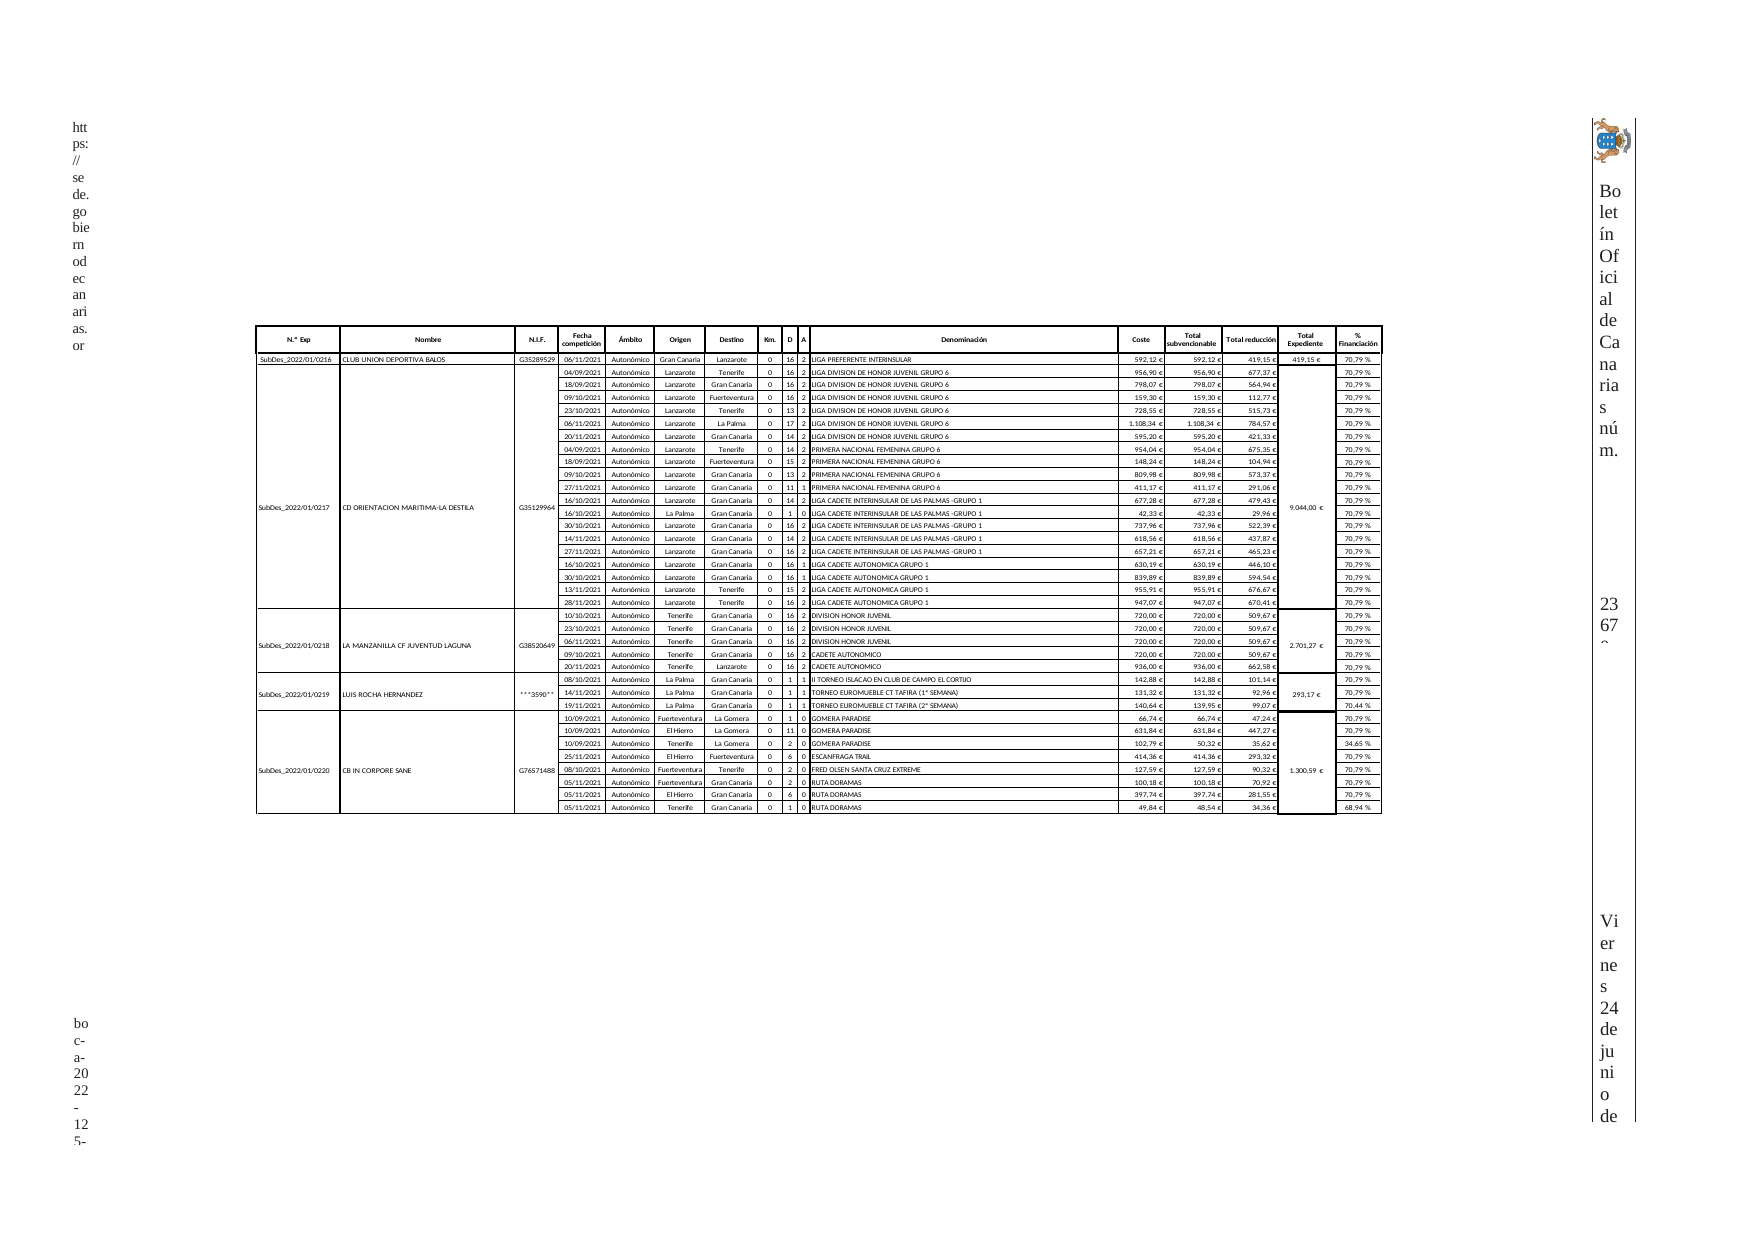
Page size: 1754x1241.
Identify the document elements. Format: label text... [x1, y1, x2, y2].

table_cell 70,79 % [1337, 364, 1381, 377]
table_cell Fuerteventura [705, 750, 757, 762]
table_cell Fuerteventura [705, 455, 757, 467]
table_cell SubDes_2022/01/0217 [257, 365, 339, 608]
table_cell LIGA DIVISION DE HONOR JUVENIL GRUPO 6 [811, 404, 1118, 416]
table_cell 0 [798, 763, 809, 774]
table_cell 573,37 € [1223, 468, 1277, 480]
table_cell Lanzarote [655, 455, 704, 467]
table_cell 955,91 € [1119, 583, 1164, 595]
table_cell 0 [798, 788, 809, 800]
table_cell PRIMERA NACIONAL FEMENINA GRUPO 6 [811, 442, 1118, 454]
table_cell 411,17 € [1119, 481, 1164, 492]
table_cell CD ORIENTACION MARITIMA-LA DESTILA [341, 365, 514, 608]
table_cell 14/11/2021 [559, 532, 605, 544]
table_cell 0 [758, 775, 782, 787]
table_header N.I.F. [516, 327, 557, 352]
table_cell Lanzarote [655, 481, 704, 492]
table_cell Lanzarote [655, 570, 704, 582]
table_cell 14 [783, 494, 797, 505]
table_cell Gran Canaria [705, 699, 757, 710]
table_cell Lanzarote [655, 558, 704, 569]
table_cell Lanzarote [655, 519, 704, 531]
table_cell FRED OLSEN SANTA CRUZ EXTREME [811, 763, 1118, 774]
table_cell 2 [798, 532, 809, 544]
table_cell 0 [758, 596, 782, 608]
table_cell 13/11/2021 [559, 583, 605, 595]
table_cell 47,24 € [1223, 711, 1277, 723]
table_cell 798,07 € [1119, 378, 1164, 390]
table_cell 11 [783, 724, 797, 736]
table_cell 34,36 € [1223, 801, 1277, 813]
table_cell Gran Canaria [705, 609, 757, 621]
table_cell 728,55 € [1119, 404, 1164, 416]
table_cell 16/10/2021 [559, 506, 605, 518]
table_cell G38520649 [515, 609, 558, 672]
table_cell G35129964 [515, 365, 558, 608]
table_cell 06/11/2021 [559, 354, 605, 364]
table_cell Lanzarote [655, 468, 704, 480]
table_header Km. [759, 327, 781, 352]
table_cell Autonómico [606, 468, 654, 480]
table_cell 14 [783, 430, 797, 441]
table_cell 798,07 € [1165, 378, 1222, 390]
table_cell Autonómico [606, 596, 654, 608]
table_cell Autonómico [606, 570, 654, 582]
table_cell 0 [758, 404, 782, 416]
table_cell 70,79 % [1337, 557, 1381, 569]
table_cell 04/09/2021 [559, 442, 605, 454]
table_cell 0 [798, 801, 809, 813]
table_cell 411,17 € [1165, 481, 1222, 492]
table_cell 2 [798, 647, 809, 659]
table_cell 0 [758, 481, 782, 492]
table_cell 70,79 % [1337, 608, 1381, 621]
table_cell PRIMERA NACIONAL FEMENINA GRUPO 6 [811, 468, 1118, 480]
table_cell 397,74 € [1119, 788, 1164, 800]
table_cell TORNEO EUROMUEBLE CT TAFIRA (1ª SEMANA) [811, 686, 1118, 697]
table_cell Autonómico [606, 558, 654, 569]
table_cell 0 [758, 737, 782, 749]
table_cell Autonómico [606, 660, 654, 672]
table_cell Autonómico [606, 763, 654, 774]
table_cell 630,19 € [1119, 558, 1164, 569]
table_cell 70,79 % [1337, 787, 1381, 800]
table_cell 0 [758, 519, 782, 531]
table_header Origen [655, 327, 704, 352]
table_cell 70,79 % [1337, 582, 1381, 595]
table_cell 20/11/2021 [559, 430, 605, 441]
table_cell GOMERA PARADISE [811, 711, 1118, 723]
table_header Total subvencionable [1166, 327, 1221, 352]
table_cell 479,43 € [1223, 494, 1277, 505]
table_cell 49,84 € [1119, 801, 1164, 813]
table_cell 70,79 % [1337, 621, 1381, 633]
table_cell 10/09/2021 [559, 711, 605, 723]
table_cell 70,79 % [1337, 377, 1381, 390]
table_cell 631,84 € [1165, 724, 1222, 736]
table_cell 414,36 € [1165, 750, 1222, 762]
table_cell LIGA CADETE AUTONOMICA GRUPO 1 [811, 583, 1118, 595]
table_cell 2 [798, 596, 809, 608]
table_cell Autonómico [606, 609, 654, 621]
table_cell 1.300,59 € [1279, 713, 1335, 813]
table_cell Autonómico [606, 699, 654, 710]
table_cell Autonómico [606, 737, 654, 749]
table_cell Fuerteventura [655, 711, 704, 723]
table_cell 676,67 € [1223, 583, 1277, 595]
table_cell El Hierro [655, 724, 704, 736]
table_cell Autonómico [606, 775, 654, 787]
table_cell 70,79 % [1337, 518, 1381, 531]
table_cell 159,30 € [1165, 391, 1222, 403]
table_cell 18/09/2021 [559, 455, 605, 467]
table_cell Autonómico [606, 686, 654, 697]
table_cell 1 [783, 673, 797, 685]
table_cell 947,07 € [1165, 596, 1222, 608]
table_cell 670,41 € [1223, 596, 1277, 608]
table_cell 947,07 € [1119, 596, 1164, 608]
table_cell TORNEO EUROMUEBLE CT TAFIRA (2ª SEMANA) [811, 699, 1118, 710]
table_cell Gran Canaria [705, 494, 757, 505]
table_cell 15 [783, 455, 797, 467]
table_cell 2 [798, 494, 809, 505]
table_cell LIGA DIVISION DE HONOR JUVENIL GRUPO 6 [811, 365, 1118, 377]
table_cell Lanzarote [705, 660, 757, 672]
table_cell Autonómico [606, 635, 654, 646]
table_cell SubDes_2022/01/0216 [257, 353, 339, 364]
table_cell 720,00 € [1119, 647, 1164, 659]
table_cell LA MANZANILLA CF JUVENTUD LAGUNA [341, 609, 514, 672]
table_cell 522,39 € [1223, 519, 1277, 531]
table_cell 0 [758, 673, 782, 685]
table_cell 30/10/2021 [559, 570, 605, 582]
table_cell Tenerife [655, 635, 704, 646]
table_cell 1 [798, 673, 809, 685]
table_cell Lanzarote [655, 365, 704, 377]
table_cell LIGA CADETE AUTONOMICA GRUPO 1 [811, 558, 1118, 569]
table_cell 16 [783, 596, 797, 608]
table_cell Tenerife [705, 763, 757, 774]
table_cell 2 [798, 545, 809, 557]
table_cell 421,33 € [1223, 430, 1277, 441]
table_cell 1 [798, 570, 809, 582]
table_cell Lanzarote [655, 596, 704, 608]
table_cell DIVISION HONOR JUVENIL [811, 609, 1118, 621]
table_cell 127,59 € [1165, 763, 1222, 774]
table_cell 657,21 € [1165, 545, 1222, 557]
table_cell 28/11/2021 [559, 596, 605, 608]
table_cell ESCANFRAGA TRAIL [811, 750, 1118, 762]
table_cell Gran Canaria [705, 647, 757, 659]
table_cell 42,33 € [1119, 506, 1164, 518]
table_cell La Gomera [705, 737, 757, 749]
table_cell Gran Canaria [705, 430, 757, 441]
table_cell 956,90 € [1165, 365, 1222, 377]
table_cell La Palma [655, 506, 704, 518]
table_cell 68,94 % [1337, 800, 1381, 813]
table_cell 16/10/2021 [559, 494, 605, 505]
table_cell 16 [783, 609, 797, 621]
table_header Total Expediente [1279, 327, 1335, 352]
table_cell 1 [783, 801, 797, 813]
table_cell 19/11/2021 [559, 699, 605, 710]
table_cell 509,67 € [1223, 609, 1277, 621]
table_cell 657,21 € [1119, 545, 1164, 557]
table_cell 936,00 € [1165, 660, 1222, 672]
table_cell 16 [783, 660, 797, 672]
table_cell 2 [798, 442, 809, 454]
table_cell 35,62 € [1223, 737, 1277, 749]
table_cell Gran Canaria [705, 788, 757, 800]
table_cell 70,79 % [1337, 480, 1381, 492]
table_cell 397,74 € [1165, 788, 1222, 800]
text Viernes 24 de junio de 2022 [1600, 910, 1623, 1124]
table_header Total reducción [1223, 327, 1277, 352]
table_cell 09/10/2021 [559, 468, 605, 480]
table_header Destino [706, 327, 757, 352]
table_cell Gran Canaria [705, 506, 757, 518]
table_cell 142,88 € [1119, 673, 1164, 685]
table_cell 10/09/2021 [559, 724, 605, 736]
table_cell 0 [758, 494, 782, 505]
table_cell 23/10/2021 [559, 622, 605, 633]
table_cell LIGA DIVISION DE HONOR JUVENIL GRUPO 6 [811, 378, 1118, 390]
table_cell Gran Canaria [655, 354, 704, 364]
text https://sede.gobiernodecanarias.org/boc [72, 118, 91, 353]
table_cell 148,24 € [1119, 455, 1164, 467]
table_cell Lanzarote [655, 583, 704, 595]
table_cell El Hierro [655, 788, 704, 800]
table_cell 90,32 € [1223, 763, 1277, 774]
table_cell 2 [798, 635, 809, 646]
table_cell 955,91 € [1165, 583, 1222, 595]
table_cell 10/09/2021 [559, 737, 605, 749]
table_cell 0 [758, 506, 782, 518]
table_cell 131,32 € [1119, 686, 1164, 697]
table_cell 954,04 € [1165, 442, 1222, 454]
table_cell El Hierro [655, 750, 704, 762]
table_cell Lanzarote [655, 545, 704, 557]
table_cell LIGA DIVISION DE HONOR JUVENIL GRUPO 6 [811, 391, 1118, 403]
table_header Ámbito [606, 327, 653, 352]
table_cell La Palma [655, 699, 704, 710]
table_cell 630,19 € [1165, 558, 1222, 569]
table_cell 2 [798, 391, 809, 403]
table_cell 08/10/2021 [559, 763, 605, 774]
table_header Denominación [811, 327, 1117, 352]
table_cell 1 [798, 686, 809, 697]
table_cell 0 [758, 647, 782, 659]
table_cell 102,79 € [1119, 737, 1164, 749]
table_cell 13 [783, 468, 797, 480]
table_cell 509,67 € [1223, 647, 1277, 659]
table_cell 18/09/2021 [559, 378, 605, 390]
table_cell PRIMERA NACIONAL FEMENINA GRUPO 6 [811, 455, 1118, 467]
table_cell 809,98 € [1165, 468, 1222, 480]
table_cell 70,79 % [1337, 390, 1381, 403]
table_cell 27/11/2021 [559, 481, 605, 492]
table_cell 2.701,27 € [1279, 610, 1335, 672]
table_cell LIGA CADETE INTERINSULAR DE LAS PALMAS -GRUPO 1 [811, 494, 1118, 505]
table_cell Tenerife [655, 647, 704, 659]
table_cell II TORNEO ISLACAO EN CLUB DE CAMPO EL CORTIJO [811, 673, 1118, 685]
table_cell 11 [783, 481, 797, 492]
table_cell 70,79 % [1337, 441, 1381, 454]
table_cell Gran Canaria [705, 481, 757, 492]
table_cell Lanzarote [655, 430, 704, 441]
table_cell 2 [798, 468, 809, 480]
table_cell 104,94 € [1223, 455, 1277, 467]
table_cell 25/11/2021 [559, 750, 605, 762]
table_cell Gran Canaria [705, 775, 757, 787]
table_cell Autonómico [606, 532, 654, 544]
table_cell 564,94 € [1223, 378, 1277, 390]
table_cell 675,35 € [1223, 442, 1277, 454]
table_cell 0 [758, 660, 782, 672]
table_cell LIGA DIVISION DE HONOR JUVENIL GRUPO 6 [811, 417, 1118, 428]
table_cell 447,27 € [1223, 724, 1277, 736]
table_cell 16 [783, 391, 797, 403]
table_cell 737,96 € [1165, 519, 1222, 531]
table_cell 720,00 € [1119, 622, 1164, 633]
table_cell Autonómico [606, 750, 654, 762]
table_cell 29,96 € [1223, 506, 1277, 518]
table_cell 142,88 € [1165, 673, 1222, 685]
table_cell 2 [798, 378, 809, 390]
table_cell CLUB UNION DEPORTIVA BALOS [341, 354, 514, 364]
table_cell 16 [783, 570, 797, 582]
table_cell 70,79 % [1337, 749, 1381, 762]
table_header Nombre [341, 327, 514, 352]
table_cell Tenerife [705, 404, 757, 416]
table_cell 14 [783, 532, 797, 544]
table_cell 99,07 € [1223, 699, 1277, 710]
table_cell Autonómico [606, 506, 654, 518]
table_cell 2 [798, 519, 809, 531]
table_cell 0 [758, 455, 782, 467]
table_cell 70,79 % [1337, 672, 1381, 685]
table_header A [799, 327, 809, 352]
table_cell Autonómico [606, 354, 654, 364]
table_cell Lanzarote [655, 442, 704, 454]
table_cell Tenerife [655, 801, 704, 813]
table_cell 70,79 % [1337, 646, 1381, 659]
table_cell 14/11/2021 [559, 686, 605, 697]
table_cell 0 [758, 430, 782, 441]
table_cell Fuerteventura [705, 391, 757, 403]
table_cell Autonómico [606, 430, 654, 441]
table_cell Autonómico [606, 417, 654, 428]
table_cell 0 [758, 378, 782, 390]
table_cell Lanzarote [655, 532, 704, 544]
table_cell 16 [783, 545, 797, 557]
table_cell SubDes_2022/01/0220 [257, 711, 339, 813]
table_cell 70,79 % [1337, 544, 1381, 557]
table_cell LIGA CADETE INTERINSULAR DE LAS PALMAS -GRUPO 1 [811, 532, 1118, 544]
table_cell Autonómico [606, 455, 654, 467]
table_cell Gran Canaria [705, 635, 757, 646]
table_cell 16 [783, 354, 797, 364]
table_cell Autonómico [606, 391, 654, 403]
table_cell Lanzarote [655, 417, 704, 428]
table_cell Gran Canaria [705, 570, 757, 582]
table_cell GOMERA PARADISE [811, 737, 1118, 749]
table_cell Tenerife [705, 596, 757, 608]
table_cell 1 [783, 711, 797, 723]
table_cell 677,28 € [1165, 494, 1222, 505]
table_cell 30/10/2021 [559, 519, 605, 531]
table_cell 0 [758, 442, 782, 454]
table_cell SubDes_2022/01/0218 [257, 609, 339, 672]
table_cell 594,54 € [1223, 570, 1277, 582]
table_cell 70,79 % [1337, 595, 1381, 608]
table_header N.º Exp [257, 327, 339, 352]
table_cell Autonómico [606, 711, 654, 723]
table_cell G35289529 [515, 354, 558, 364]
table_cell Autonómico [606, 378, 654, 390]
table_cell LIGA CADETE INTERINSULAR DE LAS PALMAS -GRUPO 1 [811, 519, 1118, 531]
table_cell 13 [783, 404, 797, 416]
table_cell La Palma [705, 417, 757, 428]
table_cell Gran Canaria [705, 545, 757, 557]
table_cell Tenerife [655, 737, 704, 749]
table_cell 70,79 % [1337, 467, 1381, 480]
table_cell 66,74 € [1165, 711, 1222, 723]
table_cell 0 [758, 699, 782, 710]
table_cell 112,77 € [1223, 391, 1277, 403]
table_cell 291,06 € [1223, 481, 1277, 492]
table_cell 2 [798, 660, 809, 672]
table_cell 16 [783, 635, 797, 646]
table_cell 2 [798, 417, 809, 428]
table_cell 0 [758, 365, 782, 377]
table_cell 70,79 % [1337, 710, 1381, 723]
table_cell 419,15 € [1223, 354, 1277, 364]
table_cell G76571488 [515, 711, 558, 813]
table_cell 595,20 € [1165, 430, 1222, 441]
table_cell 2 [798, 622, 809, 633]
table_cell 446,10 € [1223, 558, 1277, 569]
table_cell 2 [783, 763, 797, 774]
table_cell 9.044,00 € [1279, 366, 1335, 608]
table_cell Gran Canaria [705, 558, 757, 569]
table_cell 09/10/2021 [559, 647, 605, 659]
table_cell 509,67 € [1223, 622, 1277, 633]
table_cell PRIMERA NACIONAL FEMENINA GRUPO 6 [811, 481, 1118, 492]
table_cell 956,90 € [1119, 365, 1164, 377]
table_cell 2 [798, 404, 809, 416]
table_cell 04/09/2021 [559, 365, 605, 377]
table_cell Autonómico [606, 404, 654, 416]
table_cell 0 [758, 711, 782, 723]
table_cell 16 [783, 378, 797, 390]
table_cell 592,12 € [1119, 354, 1164, 364]
table_cell 0 [758, 545, 782, 557]
table_header D [783, 327, 797, 352]
table_cell Autonómico [606, 622, 654, 633]
table_cell Lanzarote [705, 354, 757, 364]
table_cell 0 [758, 609, 782, 621]
table_cell 0 [798, 750, 809, 762]
table_cell Lanzarote [655, 378, 704, 390]
table_cell 784,57 € [1223, 417, 1277, 428]
table_cell 139,95 € [1165, 699, 1222, 710]
table_cell 23/10/2021 [559, 404, 605, 416]
table_cell 0 [758, 801, 782, 813]
table_cell Autonómico [606, 545, 654, 557]
table_cell Tenerife [655, 609, 704, 621]
table_cell 148,24 € [1165, 455, 1222, 467]
table_cell LIGA DIVISION DE HONOR JUVENIL GRUPO 6 [811, 430, 1118, 441]
table_cell Autonómico [606, 481, 654, 492]
table_cell 2 [783, 737, 797, 749]
table_cell 92,96 € [1223, 686, 1277, 697]
table_cell Gran Canaria [705, 468, 757, 480]
table_cell Autonómico [606, 673, 654, 685]
table_cell 131,32 € [1165, 686, 1222, 697]
table_cell 720,00 € [1119, 609, 1164, 621]
table_cell Fuerteventura [655, 775, 704, 787]
table_cell Gran Canaria [705, 686, 757, 697]
table_cell Lanzarote [655, 494, 704, 505]
table_cell 1 [798, 558, 809, 569]
table_cell 465,23 € [1223, 545, 1277, 557]
table_cell Lanzarote [655, 391, 704, 403]
table_cell 509,67 € [1223, 635, 1277, 646]
table_cell LIGA CADETE INTERINSULAR DE LAS PALMAS -GRUPO 1 [811, 545, 1118, 557]
table_cell Fuerteventura [655, 763, 704, 774]
table_cell 419,15 € [1279, 354, 1335, 364]
table_cell 70,79 % [1337, 762, 1381, 774]
table_cell Gran Canaria [705, 519, 757, 531]
table_cell 728,55 € [1165, 404, 1222, 416]
table_cell 0 [798, 737, 809, 749]
table_cell 720,00 € [1165, 647, 1222, 659]
table_cell 101,14 € [1223, 673, 1277, 685]
table_cell 100,18 € [1119, 775, 1164, 787]
table_cell 09/10/2021 [559, 391, 605, 403]
table_cell LIGA CADETE INTERINSULAR DE LAS PALMAS -GRUPO 1 [811, 506, 1118, 518]
table_cell Gran Canaria [705, 532, 757, 544]
table_cell 70,79 % [1337, 493, 1381, 505]
table_cell 592,12 € [1165, 354, 1222, 364]
table_cell 0 [758, 622, 782, 633]
table_cell 100,18 € [1165, 775, 1222, 787]
table_cell GOMERA PARADISE [811, 724, 1118, 736]
table_cell Autonómico [606, 583, 654, 595]
table_cell 737,96 € [1119, 519, 1164, 531]
table_cell 414,36 € [1119, 750, 1164, 762]
table_cell 0 [758, 570, 782, 582]
table_cell La Palma [655, 686, 704, 697]
table_cell Tenerife [655, 660, 704, 672]
table_cell 6 [783, 788, 797, 800]
table_cell 0 [758, 750, 782, 762]
table_cell ***3590** [515, 673, 558, 710]
table_cell 1 [783, 506, 797, 518]
table_cell 70,79 % [1337, 569, 1381, 582]
table_cell 437,87 € [1223, 532, 1277, 544]
table_cell Gran Canaria [705, 673, 757, 685]
table_cell 2 [798, 430, 809, 441]
table_cell 70,79 % [1337, 416, 1381, 428]
table_cell 720,00 € [1119, 635, 1164, 646]
table_header Fecha competición [559, 327, 604, 352]
table_cell 0 [758, 635, 782, 646]
table_cell 127,59 € [1119, 763, 1164, 774]
table_cell 70,79 % [1337, 774, 1381, 787]
table_cell DIVISION HONOR JUVENIL [811, 635, 1118, 646]
table_cell 0 [758, 391, 782, 403]
table_cell 48,54 € [1165, 801, 1222, 813]
table_cell CB IN CORPORE SANE [341, 711, 514, 813]
table_cell Autonómico [606, 788, 654, 800]
table_cell 70,79 % [1337, 403, 1381, 416]
table_cell 2 [798, 354, 809, 364]
table_cell LIGA CADETE AUTONOMICA GRUPO 1 [811, 596, 1118, 608]
table_cell La Gomera [705, 724, 757, 736]
table_cell 677,28 € [1119, 494, 1164, 505]
table_cell RUTA DORAMAS [811, 801, 1118, 813]
table_cell 0 [758, 354, 782, 364]
table_cell 809,98 € [1119, 468, 1164, 480]
table_cell 70,79 % [1337, 634, 1381, 646]
table_cell Lanzarote [655, 404, 704, 416]
table_cell 70,79 % [1337, 505, 1381, 518]
table_cell 0 [798, 724, 809, 736]
table_cell 16 [783, 519, 797, 531]
table_cell LUIS ROCHA HERNANDEZ [341, 673, 514, 710]
table_cell 16 [783, 647, 797, 659]
table_cell 0 [758, 532, 782, 544]
table_cell 05/11/2021 [559, 775, 605, 787]
table_header Coste [1119, 327, 1164, 352]
table_cell 42,33 € [1165, 506, 1222, 518]
table_cell Gran Canaria [705, 801, 757, 813]
table_cell 50,32 € [1165, 737, 1222, 749]
table_cell 954,04 € [1119, 442, 1164, 454]
table_cell 1 [798, 481, 809, 492]
table_cell 618,56 € [1119, 532, 1164, 544]
text Boletín Oficial de Canarias núm. 125 [1599, 180, 1622, 462]
table_cell Autonómico [606, 519, 654, 531]
table_cell 34,65 % [1337, 736, 1381, 749]
table_cell 66,74 € [1119, 711, 1164, 723]
table_cell Tenerife [705, 583, 757, 595]
table_cell 936,00 € [1119, 660, 1164, 672]
table_cell 06/11/2021 [559, 635, 605, 646]
table_cell 70,79 % [1337, 659, 1381, 672]
table_cell LIGA CADETE AUTONOMICA GRUPO 1 [811, 570, 1118, 582]
table_cell 17 [783, 417, 797, 428]
table_cell 720,00 € [1165, 622, 1222, 633]
table_cell 515,73 € [1223, 404, 1277, 416]
table_cell Autonómico [606, 801, 654, 813]
table_cell 05/11/2021 [559, 788, 605, 800]
table_cell 839,89 € [1119, 570, 1164, 582]
table_cell DIVISION HONOR JUVENIL [811, 622, 1118, 633]
table_cell 595,20 € [1119, 430, 1164, 441]
table_cell 0 [758, 558, 782, 569]
table_cell 1 [783, 686, 797, 697]
table_cell La Gomera [705, 711, 757, 723]
text boc-a-2022-125-2109 [74, 1015, 92, 1145]
table_cell Tenerife [655, 622, 704, 633]
table_cell 0 [758, 788, 782, 800]
table_cell 14 [783, 442, 797, 454]
table_cell 16/10/2021 [559, 558, 605, 569]
table_cell 1 [798, 699, 809, 710]
table_cell 27/11/2021 [559, 545, 605, 557]
table_cell 70,79 % [1337, 429, 1381, 441]
table_cell 16 [783, 558, 797, 569]
table_cell RUTA DORAMAS [811, 775, 1118, 787]
table_cell 70,79 % [1337, 352, 1381, 364]
table_cell 0 [758, 686, 782, 697]
table_cell 0 [798, 506, 809, 518]
table_cell Autonómico [606, 365, 654, 377]
table_cell 10/10/2021 [559, 609, 605, 621]
table_cell 6 [783, 750, 797, 762]
table_cell 839,89 € [1165, 570, 1222, 582]
table_cell 0 [758, 468, 782, 480]
table_cell 70,79 % [1337, 723, 1381, 736]
table_cell 2 [783, 775, 797, 787]
table_cell 0 [758, 417, 782, 428]
table_cell Tenerife [705, 365, 757, 377]
table_cell 0 [758, 724, 782, 736]
table_cell 0 [798, 775, 809, 787]
table_cell CADETE AUTONOMICO [811, 660, 1118, 672]
table_cell 08/10/2021 [559, 673, 605, 685]
table_cell Autonómico [606, 724, 654, 736]
table_cell LIGA PREFERENTE INTERINSULAR [811, 354, 1118, 364]
table_cell CADETE AUTONOMICO [811, 647, 1118, 659]
table_cell 20/11/2021 [559, 660, 605, 672]
table_cell 720,00 € [1165, 609, 1222, 621]
picture [1594, 118, 1631, 163]
table_cell 1.108,34 € [1165, 417, 1222, 428]
table_cell RUTA DORAMAS [811, 788, 1118, 800]
table_cell 293,17 € [1279, 674, 1335, 710]
table_cell 1.108,34 € [1119, 417, 1164, 428]
table_cell 16 [783, 365, 797, 377]
table_cell 293,32 € [1223, 750, 1277, 762]
table_cell 16 [783, 622, 797, 633]
text 23670 [1600, 592, 1623, 642]
table_cell Gran Canaria [705, 622, 757, 633]
table_cell 15 [783, 583, 797, 595]
table_cell 720,00 € [1165, 635, 1222, 646]
table_cell 0 [758, 583, 782, 595]
table_cell 677,37 € [1223, 365, 1277, 377]
table_cell 0 [758, 763, 782, 774]
table_cell Gran Canaria [705, 378, 757, 390]
table_cell SubDes_2022/01/0219 [257, 673, 339, 710]
table_cell 618,56 € [1165, 532, 1222, 544]
table_cell Tenerife [705, 442, 757, 454]
table_cell 70,79 % [1337, 454, 1381, 467]
table_cell 631,84 € [1119, 724, 1164, 736]
table_cell 70,79 % [1337, 531, 1381, 544]
table_cell La Palma [655, 673, 704, 685]
table_cell 70,92 € [1223, 775, 1277, 787]
table_header % Financiación [1337, 327, 1381, 352]
table_cell Autonómico [606, 494, 654, 505]
table_cell 662,58 € [1223, 660, 1277, 672]
table_cell 2 [798, 455, 809, 467]
table_cell 2 [798, 609, 809, 621]
table_cell 140,64 € [1119, 699, 1164, 710]
table_cell 159,30 € [1119, 391, 1164, 403]
table_cell 2 [798, 583, 809, 595]
table_cell 1 [783, 699, 797, 710]
table_cell 06/11/2021 [559, 417, 605, 428]
table_cell 0 [798, 711, 809, 723]
table_cell 281,55 € [1223, 788, 1277, 800]
table_cell 05/11/2021 [559, 801, 605, 813]
table_cell 70,44 % [1337, 698, 1381, 710]
table_cell Autonómico [606, 442, 654, 454]
table_cell Autonómico [606, 647, 654, 659]
table_cell 70,79 % [1337, 685, 1381, 697]
table_cell 2 [798, 365, 809, 377]
